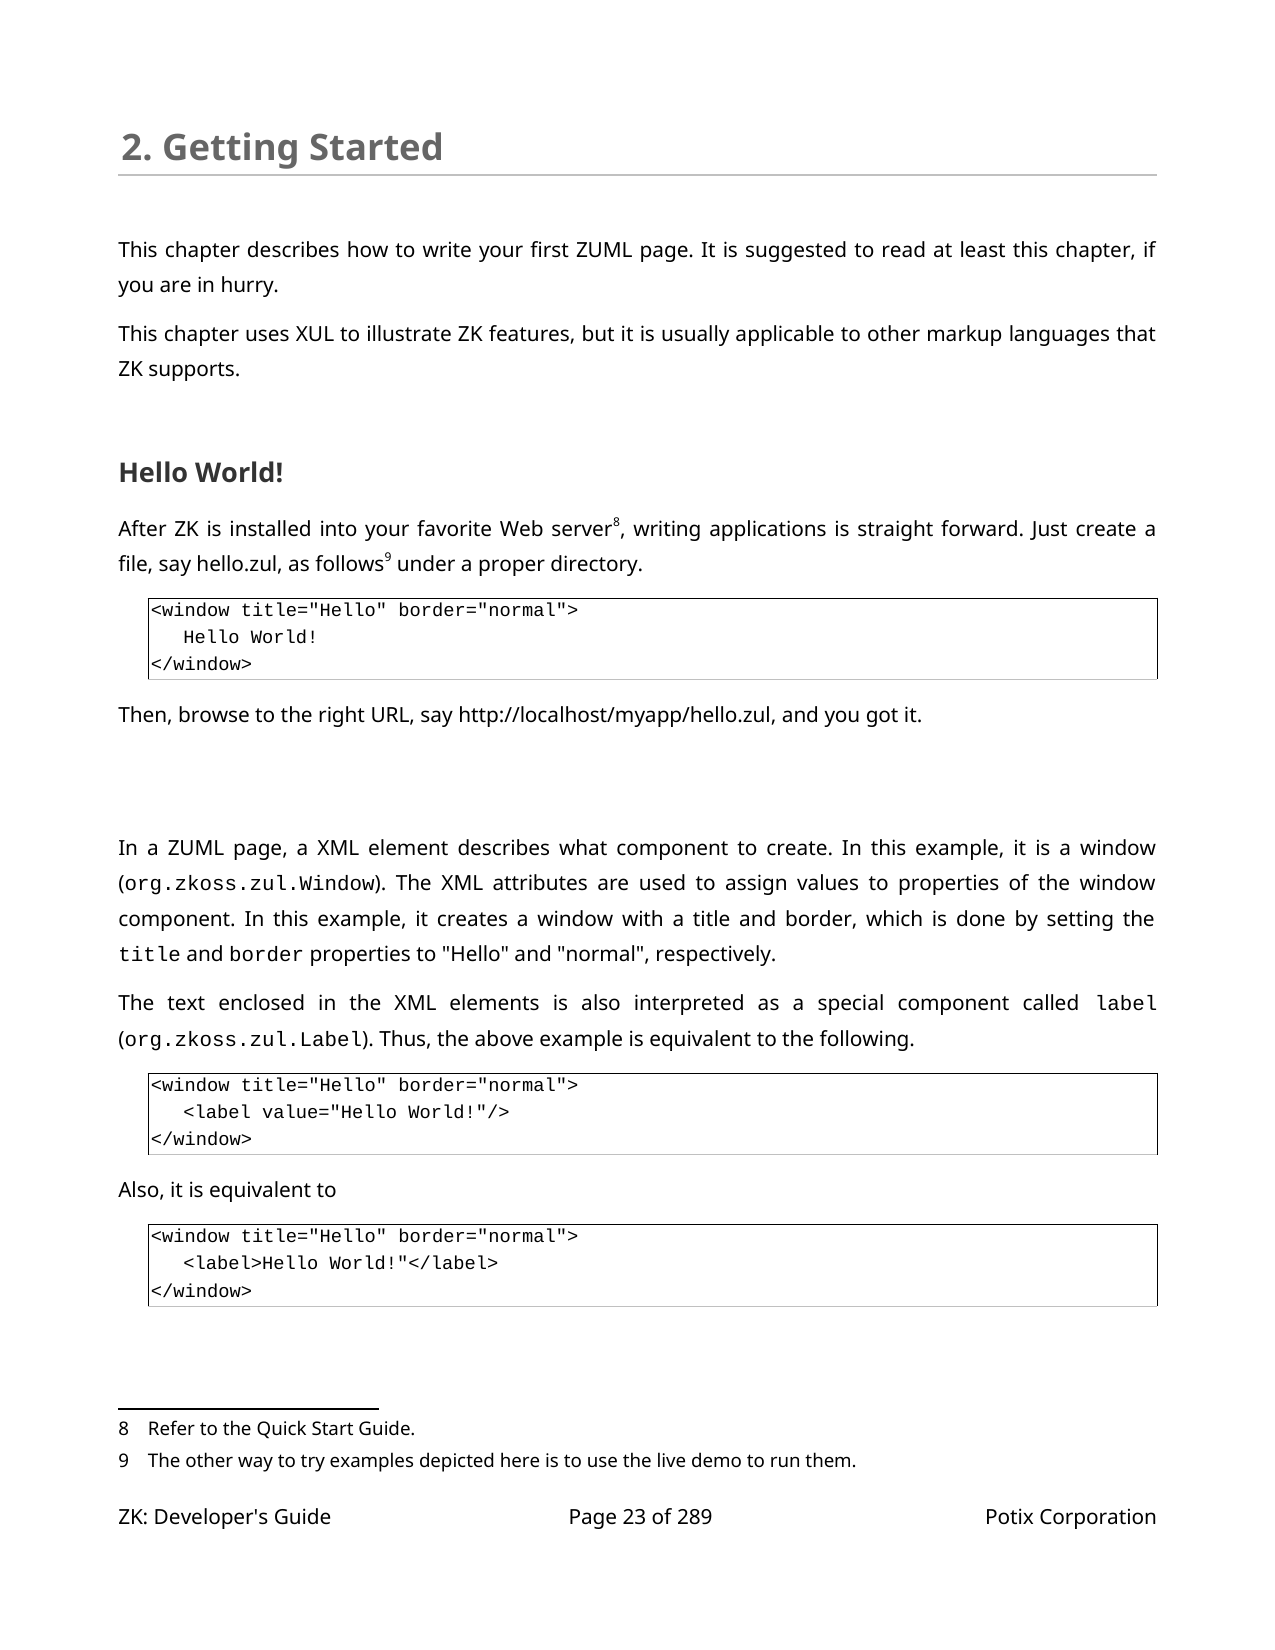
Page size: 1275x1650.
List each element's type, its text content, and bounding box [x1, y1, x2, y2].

text </window> [149, 1127, 1157, 1154]
text <label value="Hello World!"/> [149, 1100, 1157, 1124]
text <label>Hello World!"</label> [149, 1251, 1157, 1276]
text In a ZUML page, a XML element describes what component to create. In this example, it is a window (org.zkoss.zul.Window). The XML attributes are used to assign values to properties of the window component. In this example, it creates a window with a title and border, which is done by setting the title and border properties to "Hello" and "normal", respectively. [118, 749, 1157, 968]
text </window> [149, 1278, 1157, 1306]
text After ZK is installed into your favorite Web server, writing applications is straight forward. Just create a file, say hello.zul, as follows under a proper directory. [118, 514, 1157, 577]
subtitle Hello World! [118, 453, 1157, 490]
text Hello World! [149, 625, 1157, 649]
text <window title="Hello" border="normal"> [149, 1074, 1157, 1097]
text Then, browse to the right URL, say http://localhost/myapp/hello.zul, and you got it. [118, 700, 1157, 728]
text Refer to the Quick Start Guide. [118, 1416, 1157, 1441]
text This chapter describes how to write your first ZUML page. It is suggested to read at least this chapter, if you are in hurry. [118, 235, 1157, 298]
text The text enclosed in the XML elements is also interpreted as a special component called label (org.zkoss.zul.Label). Thus, the above example is equivalent to the following. [118, 988, 1157, 1052]
text Also, it is equivalent to [118, 1175, 1157, 1203]
text <window title="Hello" border="normal"> [149, 599, 1157, 622]
text </window> [149, 652, 1157, 679]
text The other way to try examples depicted here is to use the live demo to run them. [118, 1447, 1157, 1473]
text <window title="Hello" border="normal"> [149, 1225, 1157, 1248]
text This chapter uses XUL to illustrate ZK features, but it is usually applicable to other markup languages that ZK supports. [118, 319, 1157, 382]
subtitle 2. Getting Started [118, 118, 1157, 174]
